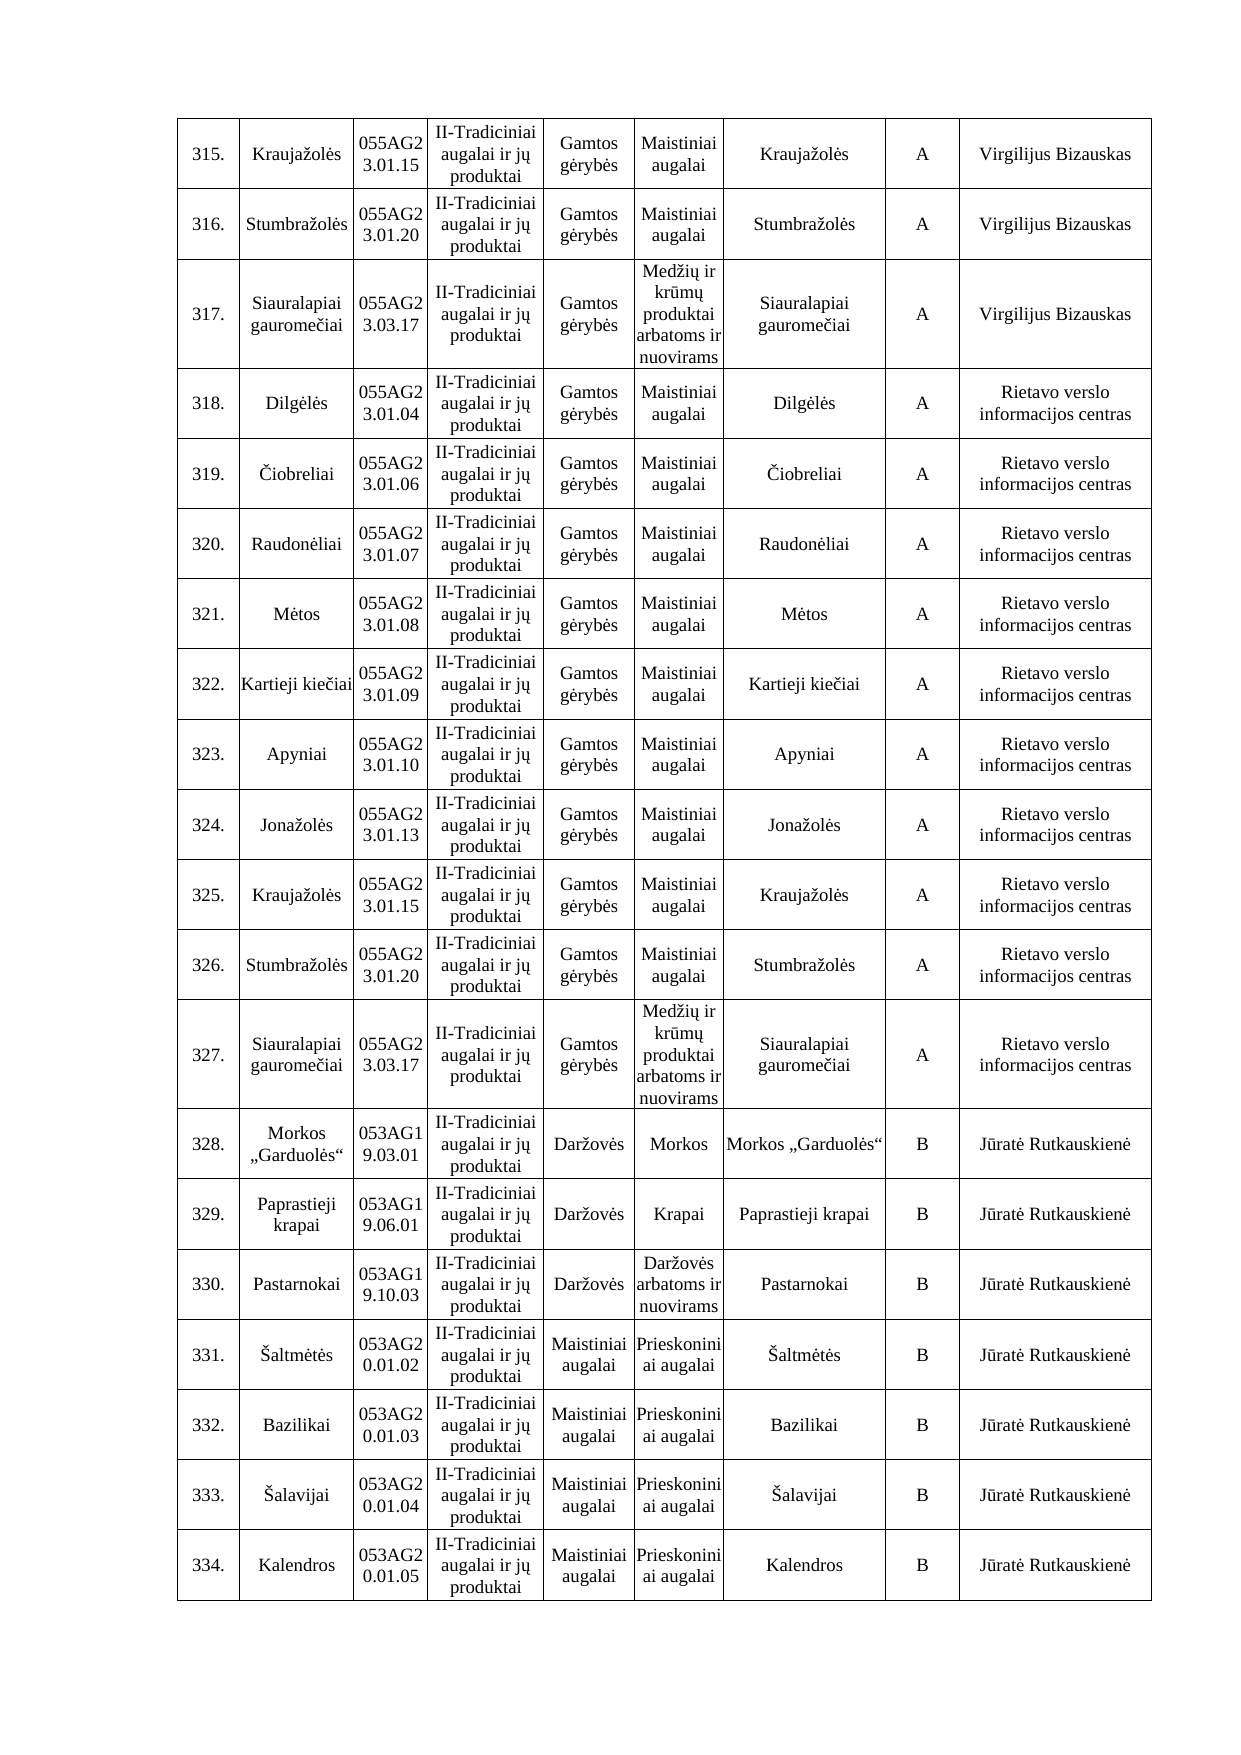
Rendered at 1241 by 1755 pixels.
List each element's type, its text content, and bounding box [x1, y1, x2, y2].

table_cell Kraujažolės [240, 119, 353, 188]
table_cell 055AG23.01.15 [354, 119, 427, 188]
table_cell 315. [178, 119, 239, 188]
table_cell II-Tradiciniai augalai ir jų produktai [428, 119, 543, 188]
